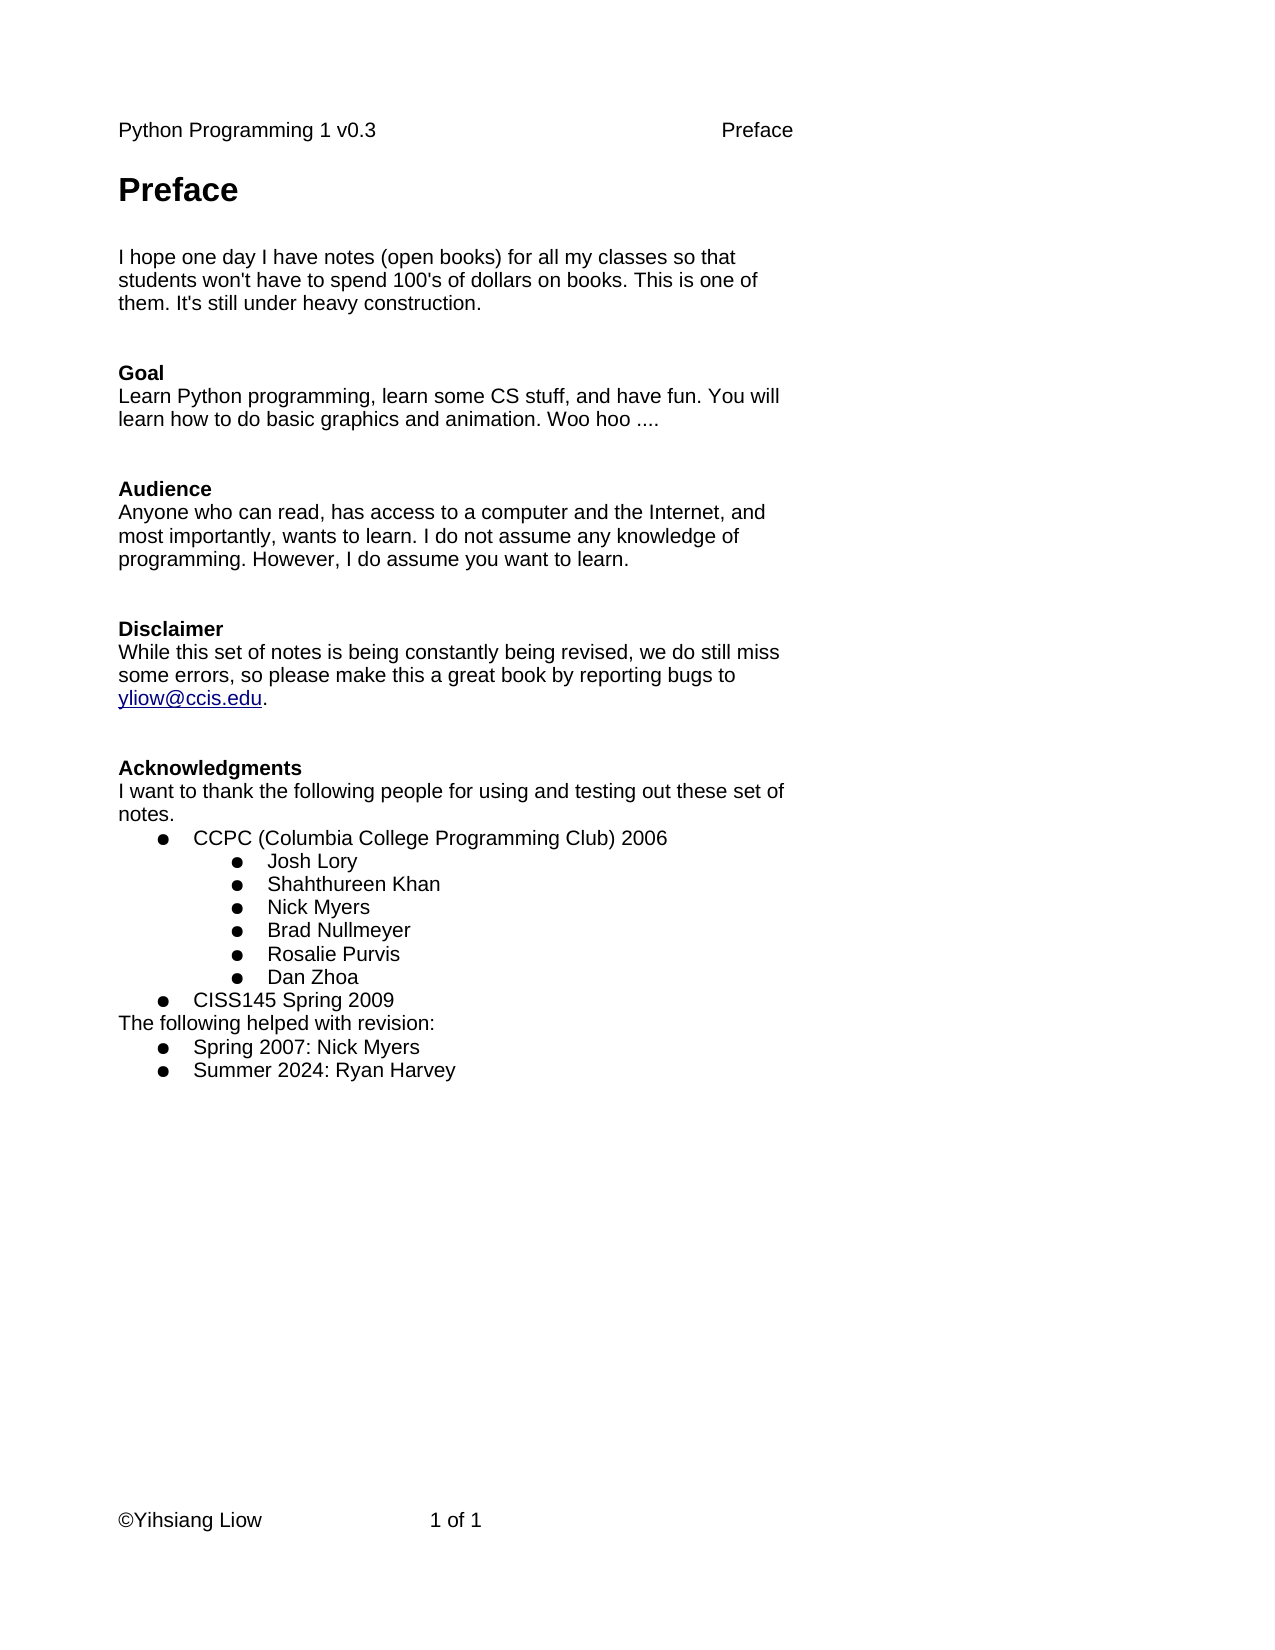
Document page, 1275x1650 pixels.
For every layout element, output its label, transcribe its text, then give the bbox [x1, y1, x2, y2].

text Acknowledgments [118, 756, 793, 780]
list Nick Myers [229, 896, 793, 919]
text I want to thank the following people for using and testing out these set of notes. [118, 780, 793, 826]
list Summer 2024: Ryan Harvey [156, 1058, 793, 1082]
list Dan Zhoa [229, 966, 793, 989]
list Josh Lory [229, 849, 793, 873]
list CCPC (Columbia College Programming Club) 2006 [156, 826, 793, 849]
text Preface [118, 171, 793, 208]
text The following helped with revision: [118, 1012, 793, 1035]
text Disclaimer [118, 617, 793, 640]
list Shahthureen Khan [229, 873, 793, 896]
list CISS145 Spring 2009 [156, 989, 793, 1012]
list Rosalie Purvis [229, 942, 793, 966]
list Brad Nullmeyer [229, 919, 793, 942]
text Learn Python programming, learn some CS stuff, and have fun. You will learn how to do basic graphics and animation. Woo hoo .... [118, 385, 793, 431]
text Audience [118, 478, 793, 501]
list Spring 2007: Nick Myers [156, 1035, 793, 1058]
text While this set of notes is being constantly being revised, we do still miss some errors, so please make this a great book by reporting bugs to yliow@ccis.edu. [118, 640, 793, 710]
text I hope one day I have notes (open books) for all my classes so that students won't have to spend 100's of dollars on books. This is one of them. It's still under heavy construction. [118, 245, 793, 315]
text Anyone who can read, has access to a computer and the Internet, and most importantly, wants to learn. I do not assume any knowledge of programming. However, I do assume you want to learn. [118, 501, 793, 571]
text Goal [118, 362, 793, 385]
